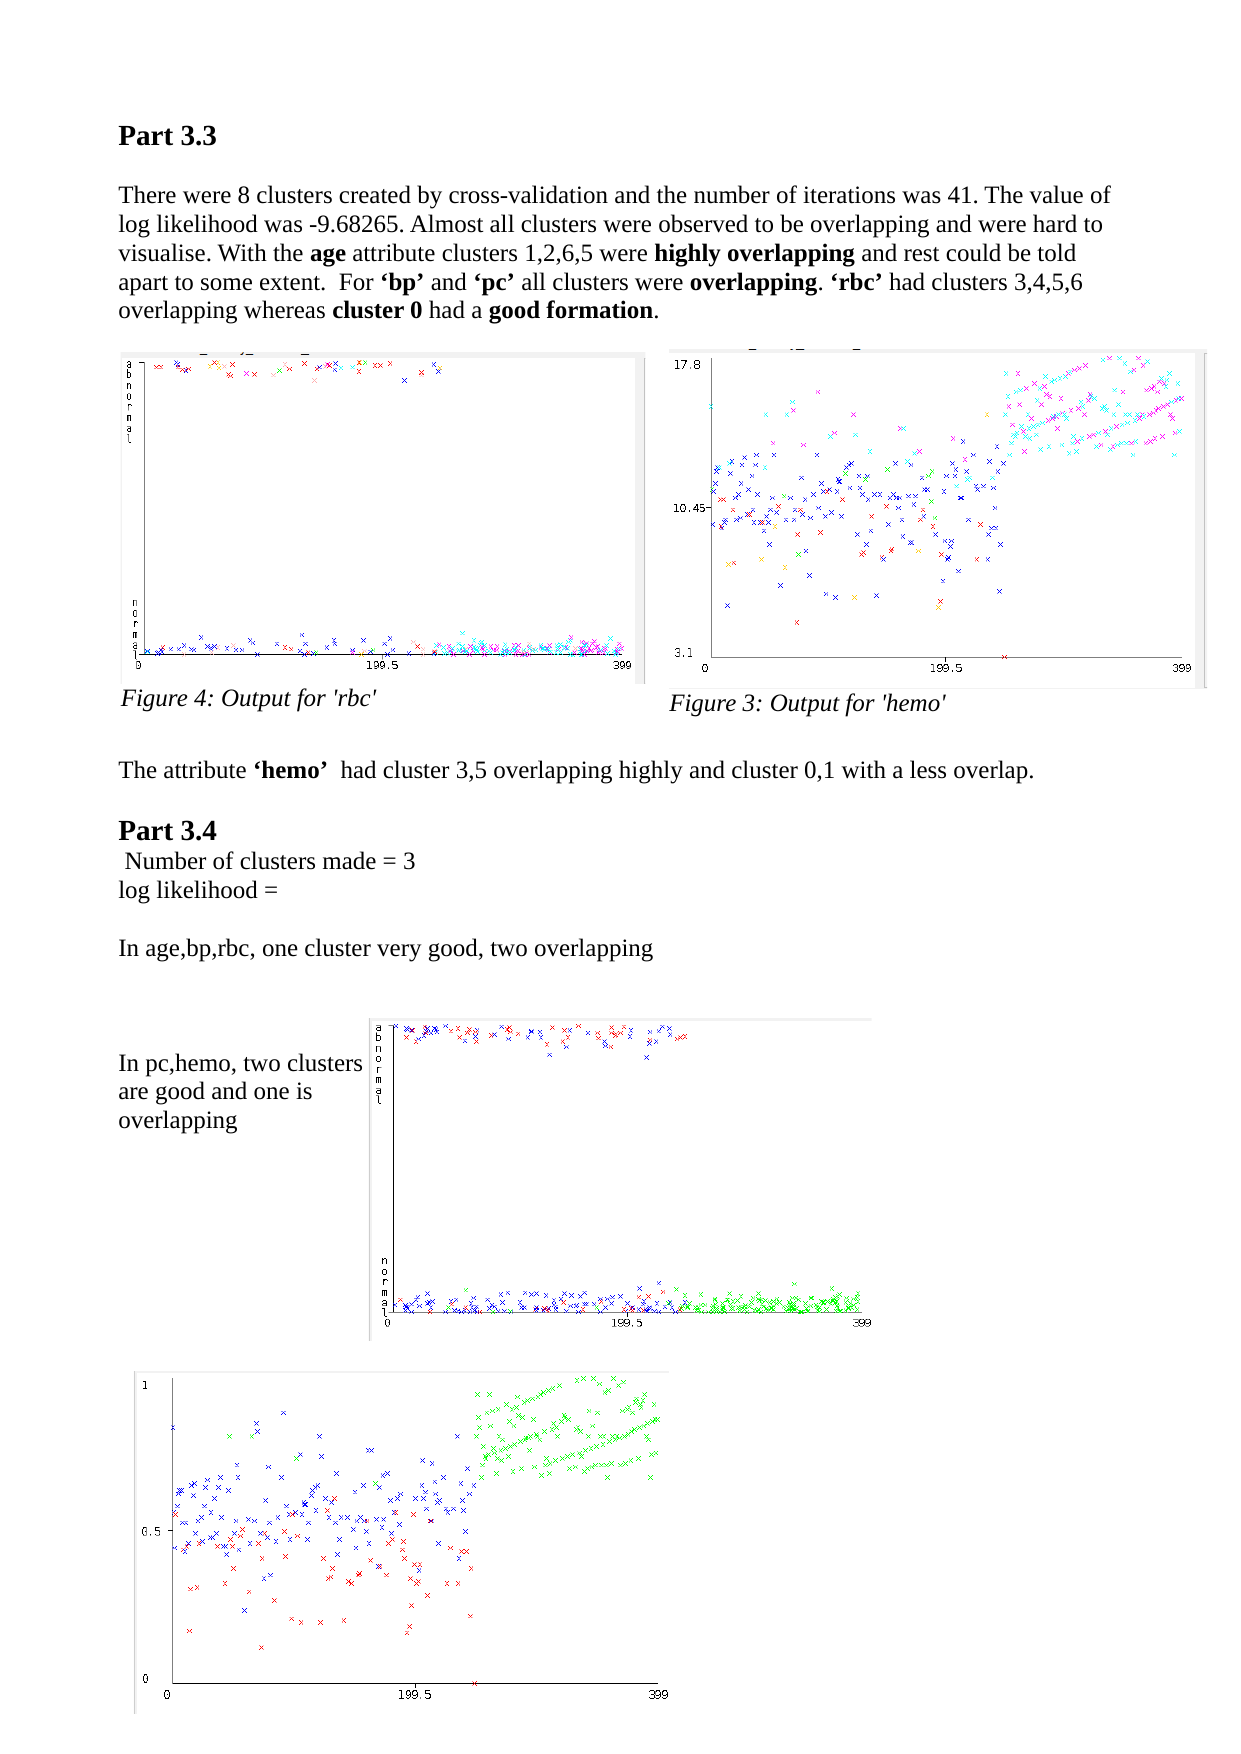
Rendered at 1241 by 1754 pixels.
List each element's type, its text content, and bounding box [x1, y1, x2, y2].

picture [368, 1018, 872, 1341]
picture [669, 349, 1208, 689]
text Part 3.4 [118, 813, 1122, 846]
text log likelihood = [118, 875, 1122, 904]
text In age,bp,rbc, one cluster very good, two overlapping [118, 933, 1122, 961]
picture [133, 1371, 669, 1714]
text Number of clusters made = 3 [118, 846, 1122, 875]
text In pc,hemo, two clusters are good and one is overlapping [118, 1048, 368, 1134]
text Part 3.3 [118, 118, 1122, 152]
text [872, 1048, 1122, 1134]
picture [120, 352, 646, 684]
text Figure 3: Output for 'rbc' [121, 684, 645, 712]
text There were 8 clusters created by cross-validation and the number of iterations was 41. The value of log likelihood was -9.68265. Almost all clusters were observed to be overlapping and were hard to visualise. With the age attribute clusters 1,2,6,5 were highly overlapping and rest could be told apart to some extent. For ‘bp’ and ‘pc’ all clusters were overlapping. ‘rbc’ had clusters 3,4,5,6 overlapping whereas cluster 0 had a good formation. [118, 180, 1122, 324]
text Figure 4: Output for 'hemo' [669, 689, 1207, 717]
text The attribute ‘hemo’ had cluster 3,5 overlapping highly and cluster 0,1 with a less overlap. [118, 755, 1122, 784]
